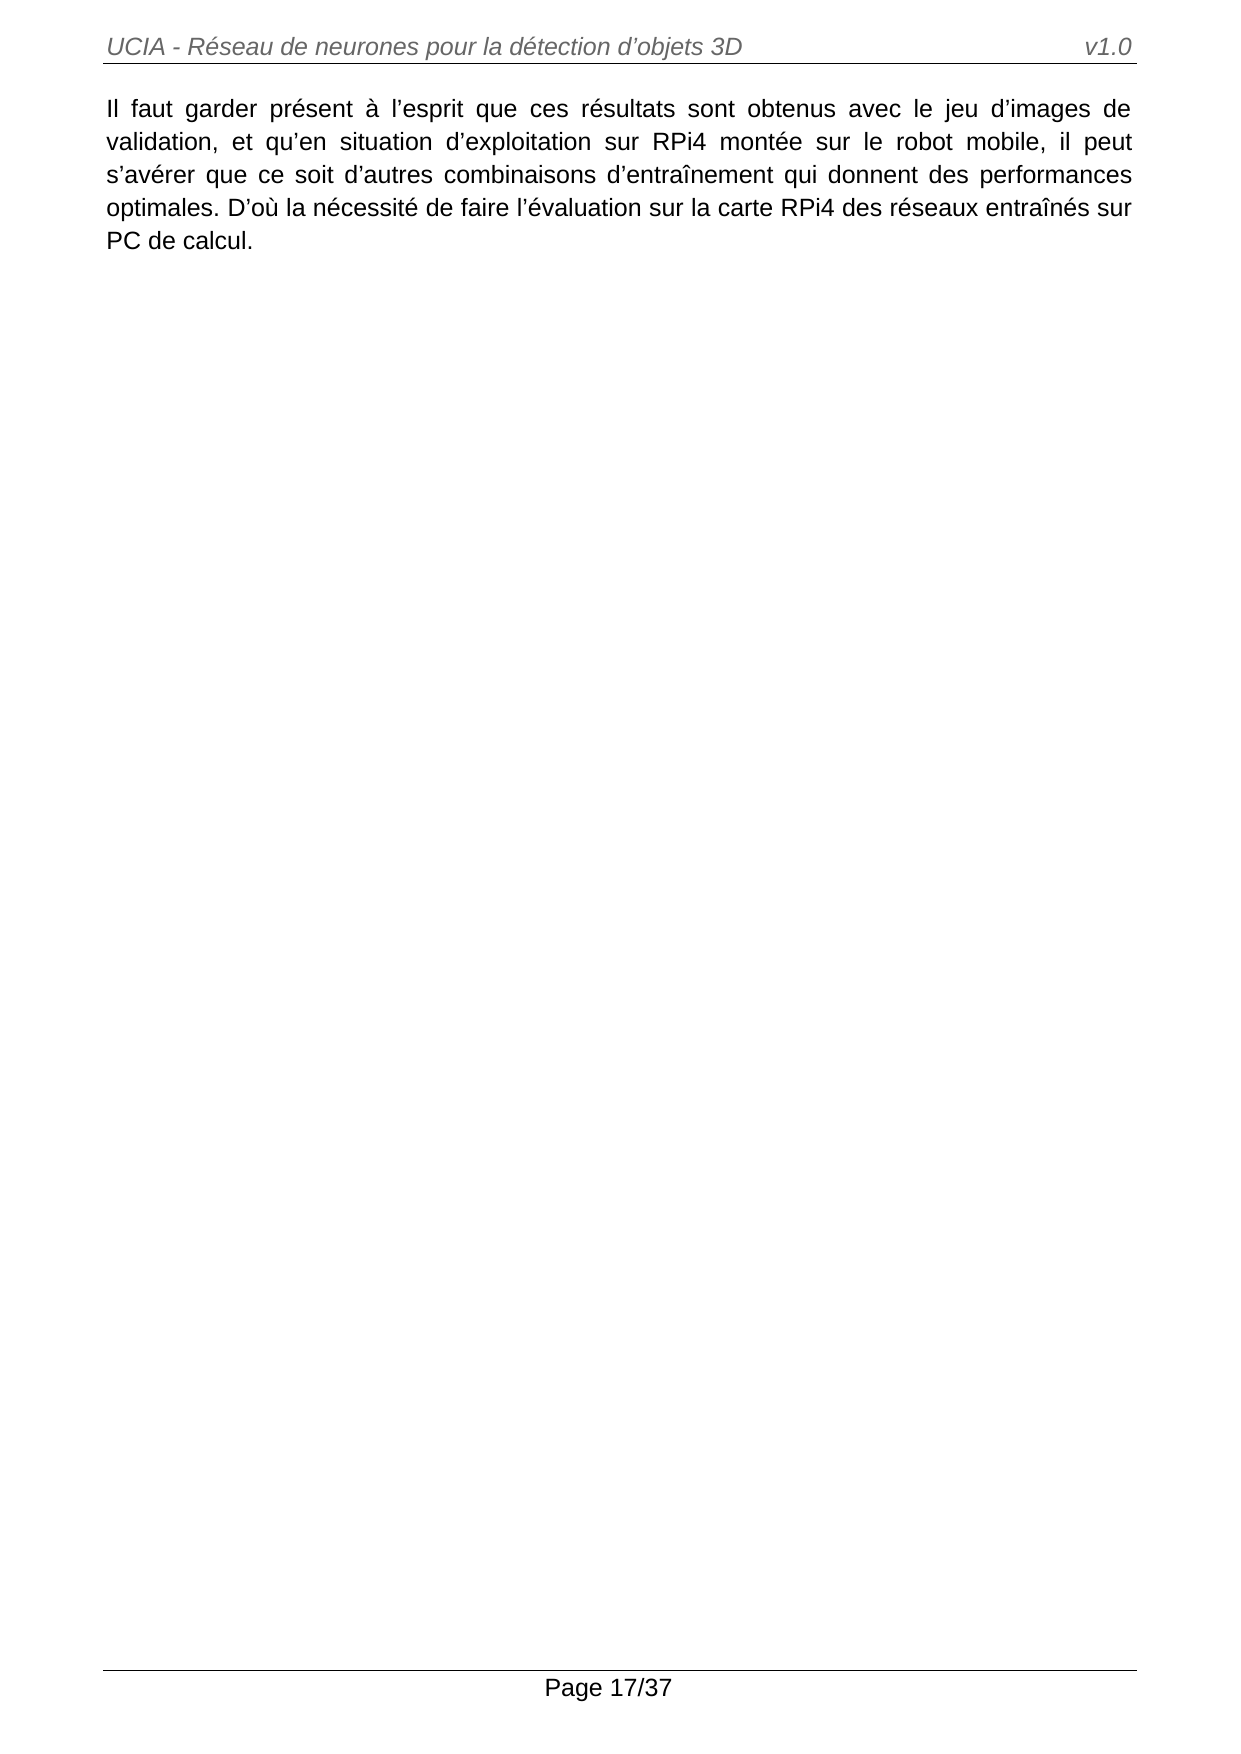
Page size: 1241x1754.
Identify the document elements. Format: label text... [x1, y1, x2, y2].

text Il faut garder présent à l’esprit que ces résultats sont obtenus avec le jeu d’images de validation, et qu’en situation d’exploitation sur RPi4 montée sur le robot mobile, il peut s’avérer que ce soit d’autres combinaisons d’entraînement qui donnent des performances optimales. D’où la nécessité de faire l’évaluation sur la carte RPi4 des réseaux entraînés sur PC de calcul. [106, 94, 1134, 254]
